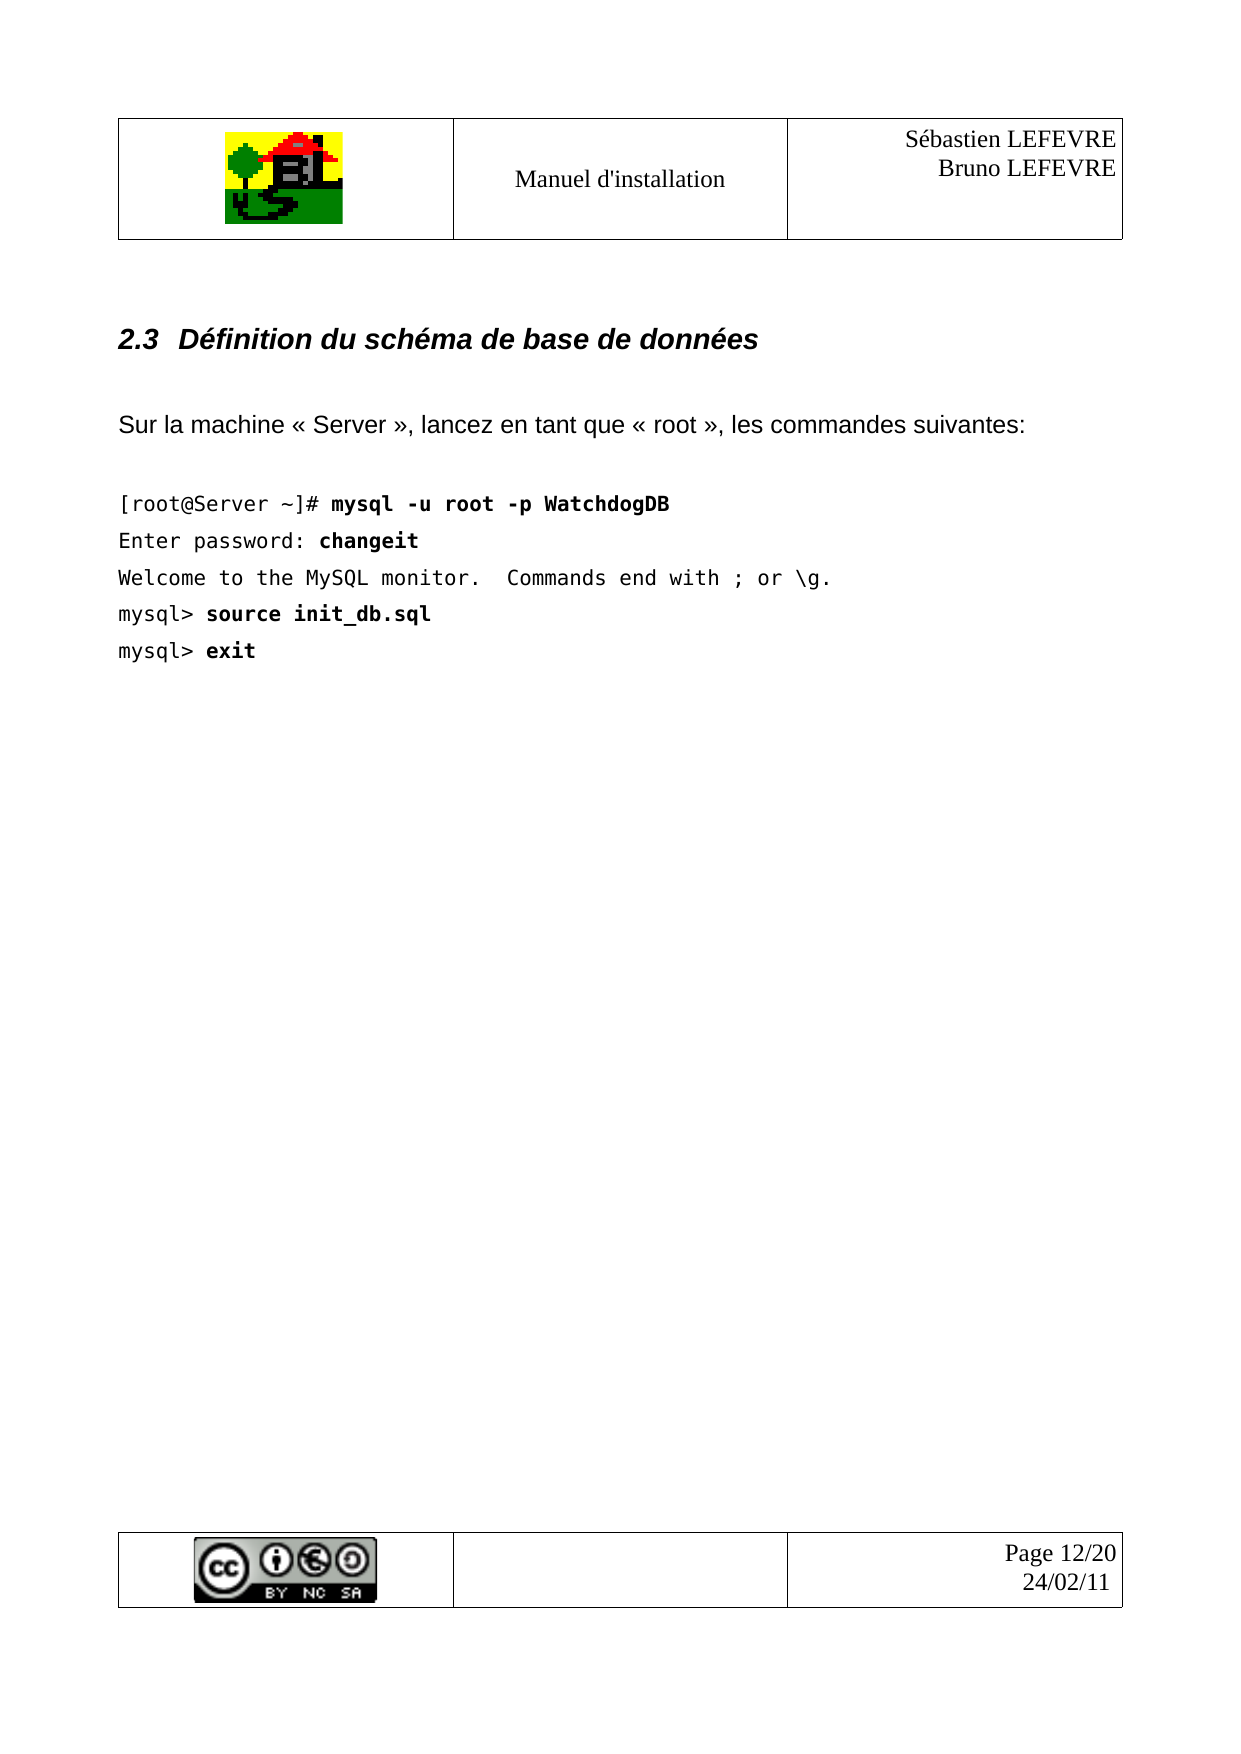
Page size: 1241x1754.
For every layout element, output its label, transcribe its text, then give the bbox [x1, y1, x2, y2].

subtitle Définition du schéma de base de données [118, 322, 1122, 356]
picture [193, 1537, 378, 1603]
picture [225, 132, 343, 224]
text mysql> exit [118, 639, 1122, 663]
text mysql> source init_db.sql [118, 602, 1122, 627]
text Welcome to the MySQL monitor. Commands end with ; or \g. [118, 566, 1122, 590]
text [root@Server ~]# mysql -u root -p WatchdogDB [118, 492, 1122, 516]
text Enter password: changeit [118, 529, 1122, 553]
text Sur la machine « Server », lancez en tant que « root », les commandes suivantes: [118, 410, 1122, 438]
